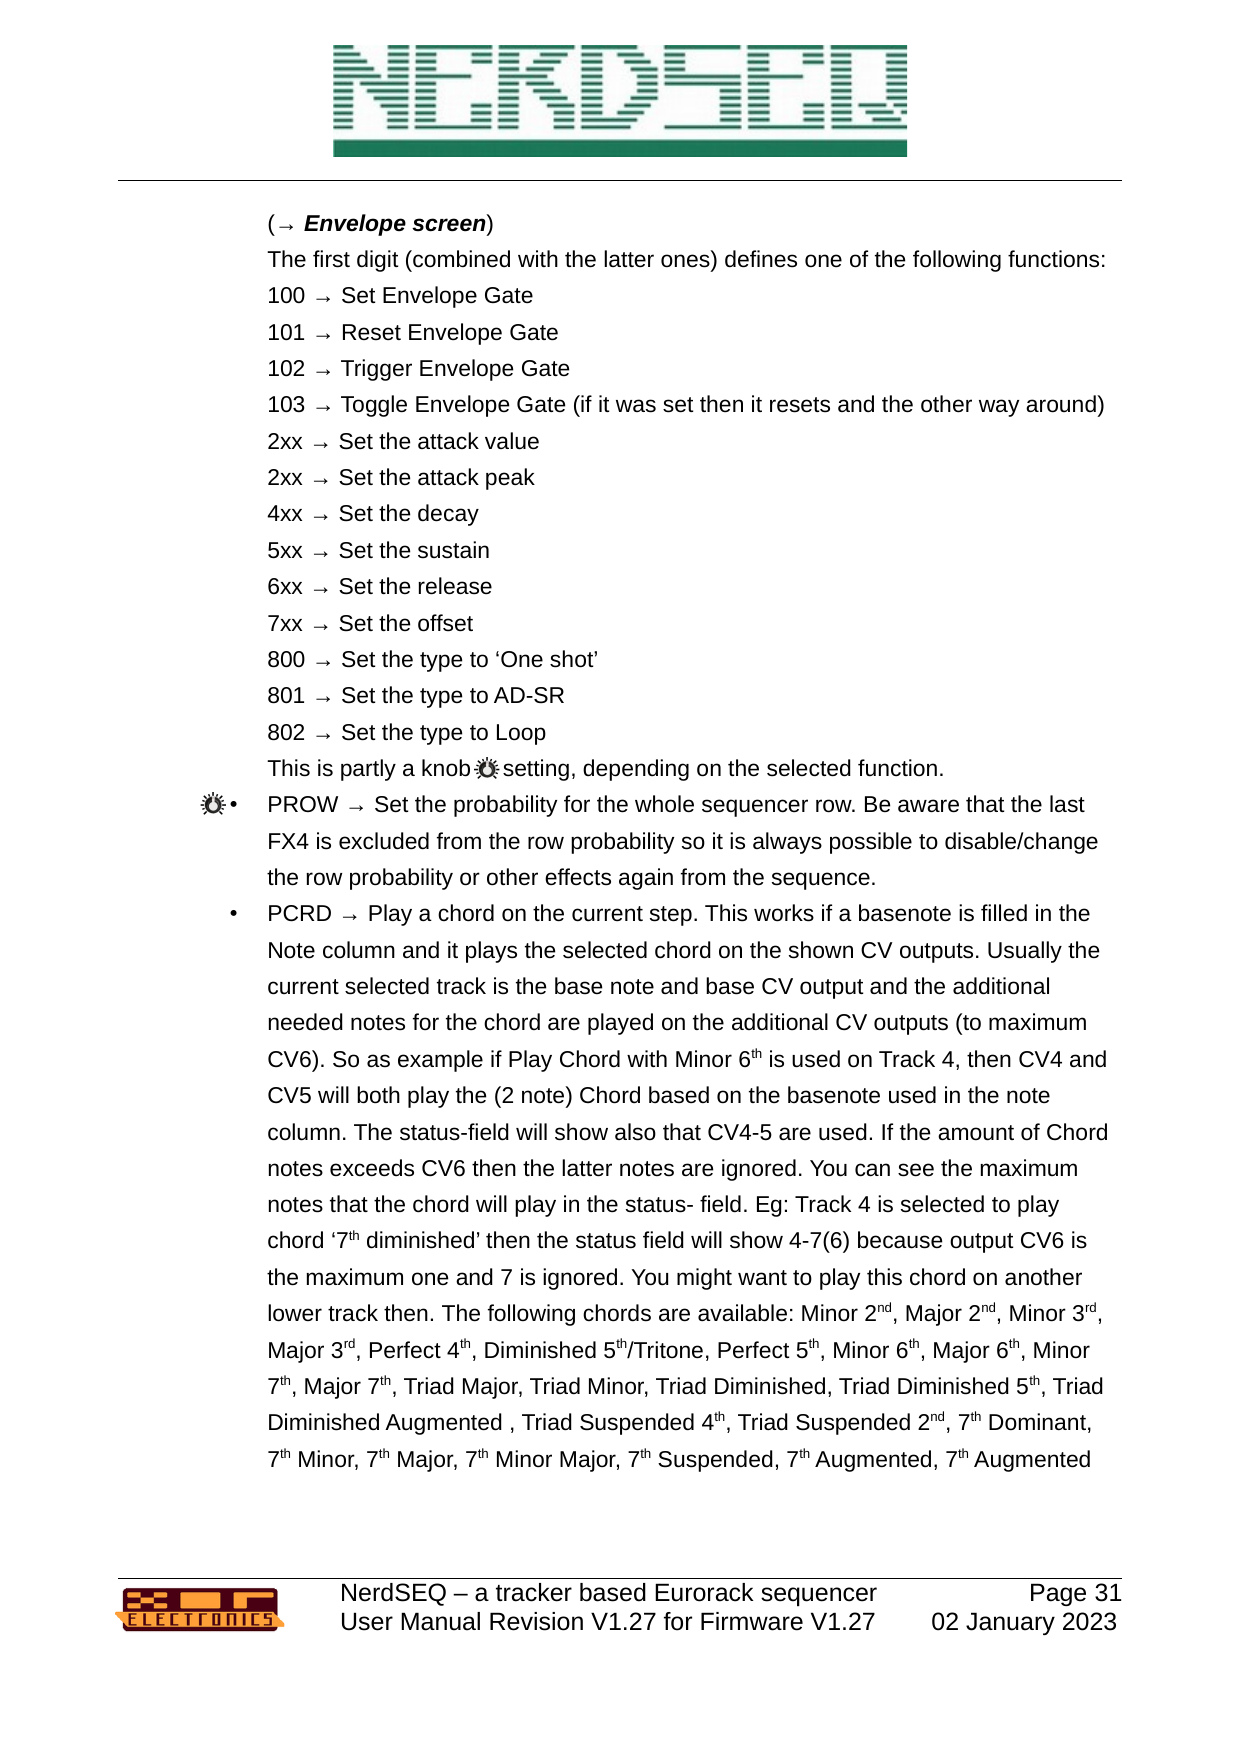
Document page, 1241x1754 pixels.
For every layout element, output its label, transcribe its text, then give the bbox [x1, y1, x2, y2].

list The first digit (combined with the latter ones) defines one of the following functions: [229, 246, 1122, 272]
list 802 → Set the type to Loop [229, 718, 1122, 745]
list PCRD → Play a chord on the current step. This works if a basenote is filled in the Note column and it plays the selected chord on the shown CV outputs. Usually the current selected track is the base note and base CV output and the additional needed notes for the chord are played on the additional CV outputs (to maximum CV6). So as example if Play Chord with Minor 6th is used on Track 4, then CV4 and CV5 will both play the (2 note) Chord based on the basenote used in the note column. The status-field will show also that CV4-5 are used. If the amount of Chord notes exceeds CV6 then the latter notes are ignored. You can see the maximum notes that the chord will play in the status- field. Eg: Track 4 is selected to play chord ‘7th diminished’ then the status field will show 4-7(6) because output CV6 is the maximum one and 7 is ignored. You might want to play this chord on another lower track then. The following chords are available: Minor 2nd, Major 2nd, Minor 3rd, Major 3rd, Perfect 4th, Diminished 5th/Tritone, Perfect 5th, Minor 6th, Major 6th, Minor 7th, Major 7th, Triad Major, Triad Minor, Triad Diminished, Triad Diminished 5th, Triad Diminished Augmented , Triad Suspended 4th, Triad Suspended 2nd, 7th Dominant, 7th Minor, 7th Major, 7th Minor Major, 7th Suspended, 7th Augmented, 7th Augmented [229, 900, 1122, 1472]
list This is partly a knob setting, depending on the selected function. [229, 755, 1122, 781]
list (→ Envelope screen) [229, 209, 1122, 236]
list 801 → Set the type to AD-SR [229, 682, 1122, 708]
list 4xx → Set the decay [229, 500, 1122, 527]
list 100 → Set Envelope Gate 101 → Reset Envelope Gate 102 → Trigger Envelope Gate 103 → Toggle Envelope Gate (if it was set then it resets and the other way around) 2xx → Set the attack value 2xx → Set the attack peak [229, 282, 1122, 490]
picture [333, 45, 908, 157]
picture [200, 792, 226, 818]
picture [115, 1584, 285, 1634]
list 5xx → Set the sustain 6xx → Set the release 7xx → Set the offset 800 → Set the type to ‘One shot’ [229, 537, 1122, 672]
list PROW → Set the probability for the whole sequencer row. Be aware that the last FX4 is excluded from the row probability so it is always possible to disable/change the row probability or other effects again from the sequence. [229, 791, 1122, 890]
picture [474, 757, 500, 782]
